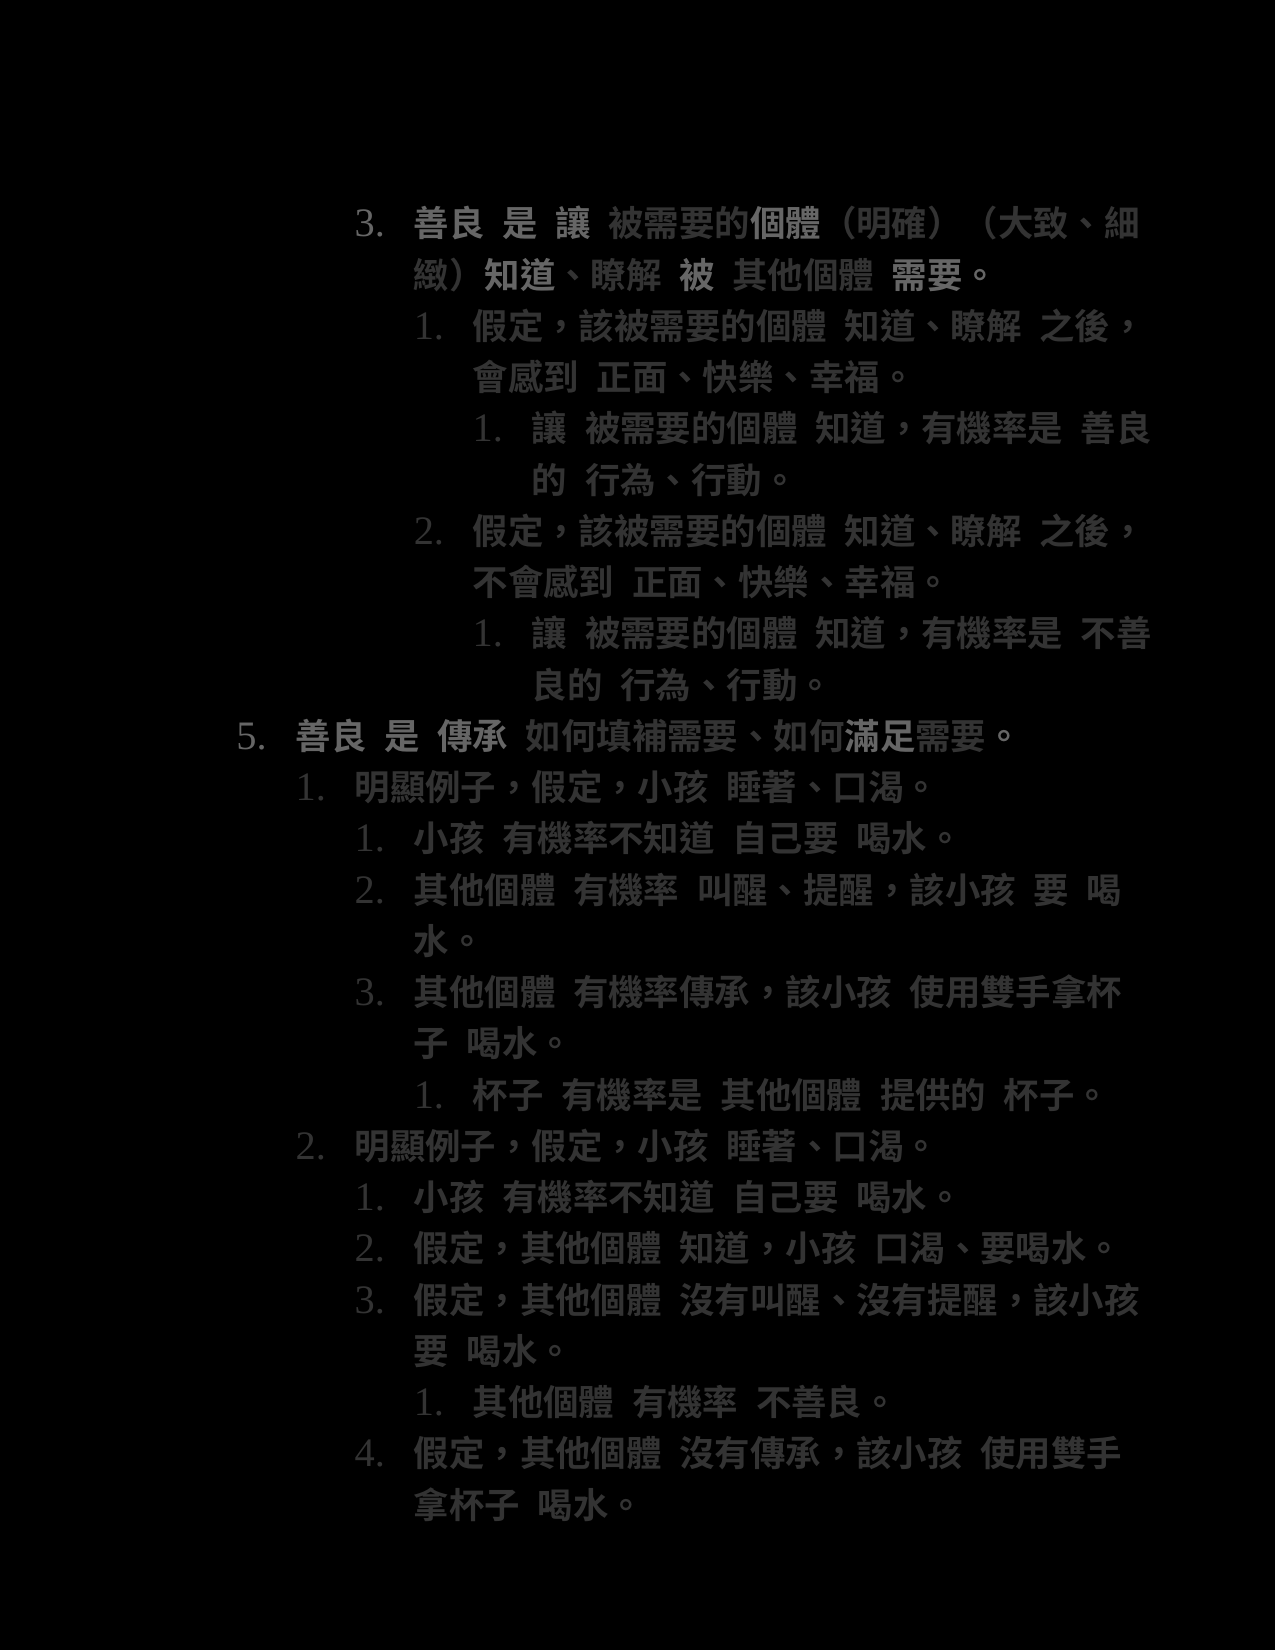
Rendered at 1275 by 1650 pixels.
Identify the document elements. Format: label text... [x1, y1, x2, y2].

list 假定，其他個體 沒有傳承，該小孩 使用雙手拿杯子 喝水。 [354, 1426, 1157, 1528]
list 善良 是 傳承 如何填補需要、如何滿足需要。 [236, 708, 1157, 759]
list 假定，其他個體 沒有叫醒、沒有提醒，該小孩 要 喝水。 [354, 1272, 1157, 1374]
list 假定，該被需要的個體 知道、瞭解 之後，會感到 正面、快樂、幸福。 [413, 298, 1157, 401]
list 小孩 有機率不知道 自己要 喝水。 [354, 1169, 1157, 1221]
list 讓 被需要的個體 知道，有機率是 善良的 行為、行動。 [472, 401, 1157, 503]
list 假定，該被需要的個體 知道、瞭解 之後，不會感到 正面、快樂、幸福。 [413, 503, 1157, 606]
list 讓 被需要的個體 知道，有機率是 不善良的 行為、行動。 [472, 606, 1157, 708]
list 明顯例子，假定，小孩 睡著、口渴。 [295, 759, 1157, 811]
list 其他個體 有機率 不善良。 [413, 1374, 1157, 1426]
list 杯子 有機率是 其他個體 提供的 杯子。 [413, 1067, 1157, 1118]
list 假定，其他個體 知道，小孩 口渴、要喝水。 [354, 1221, 1157, 1272]
list 明顯例子，假定，小孩 睡著、口渴。 [295, 1118, 1157, 1169]
list 善良 是 讓 被需要的個體（明確）（大致、細緻）知道、瞭解 被 其他個體 需要。 [354, 196, 1157, 298]
list 其他個體 有機率傳承，該小孩 使用雙手拿杯子 喝水。 [354, 964, 1157, 1067]
list 其他個體 有機率 叫醒、提醒，該小孩 要 喝水。 [354, 862, 1157, 964]
list 小孩 有機率不知道 自己要 喝水。 [354, 811, 1157, 862]
